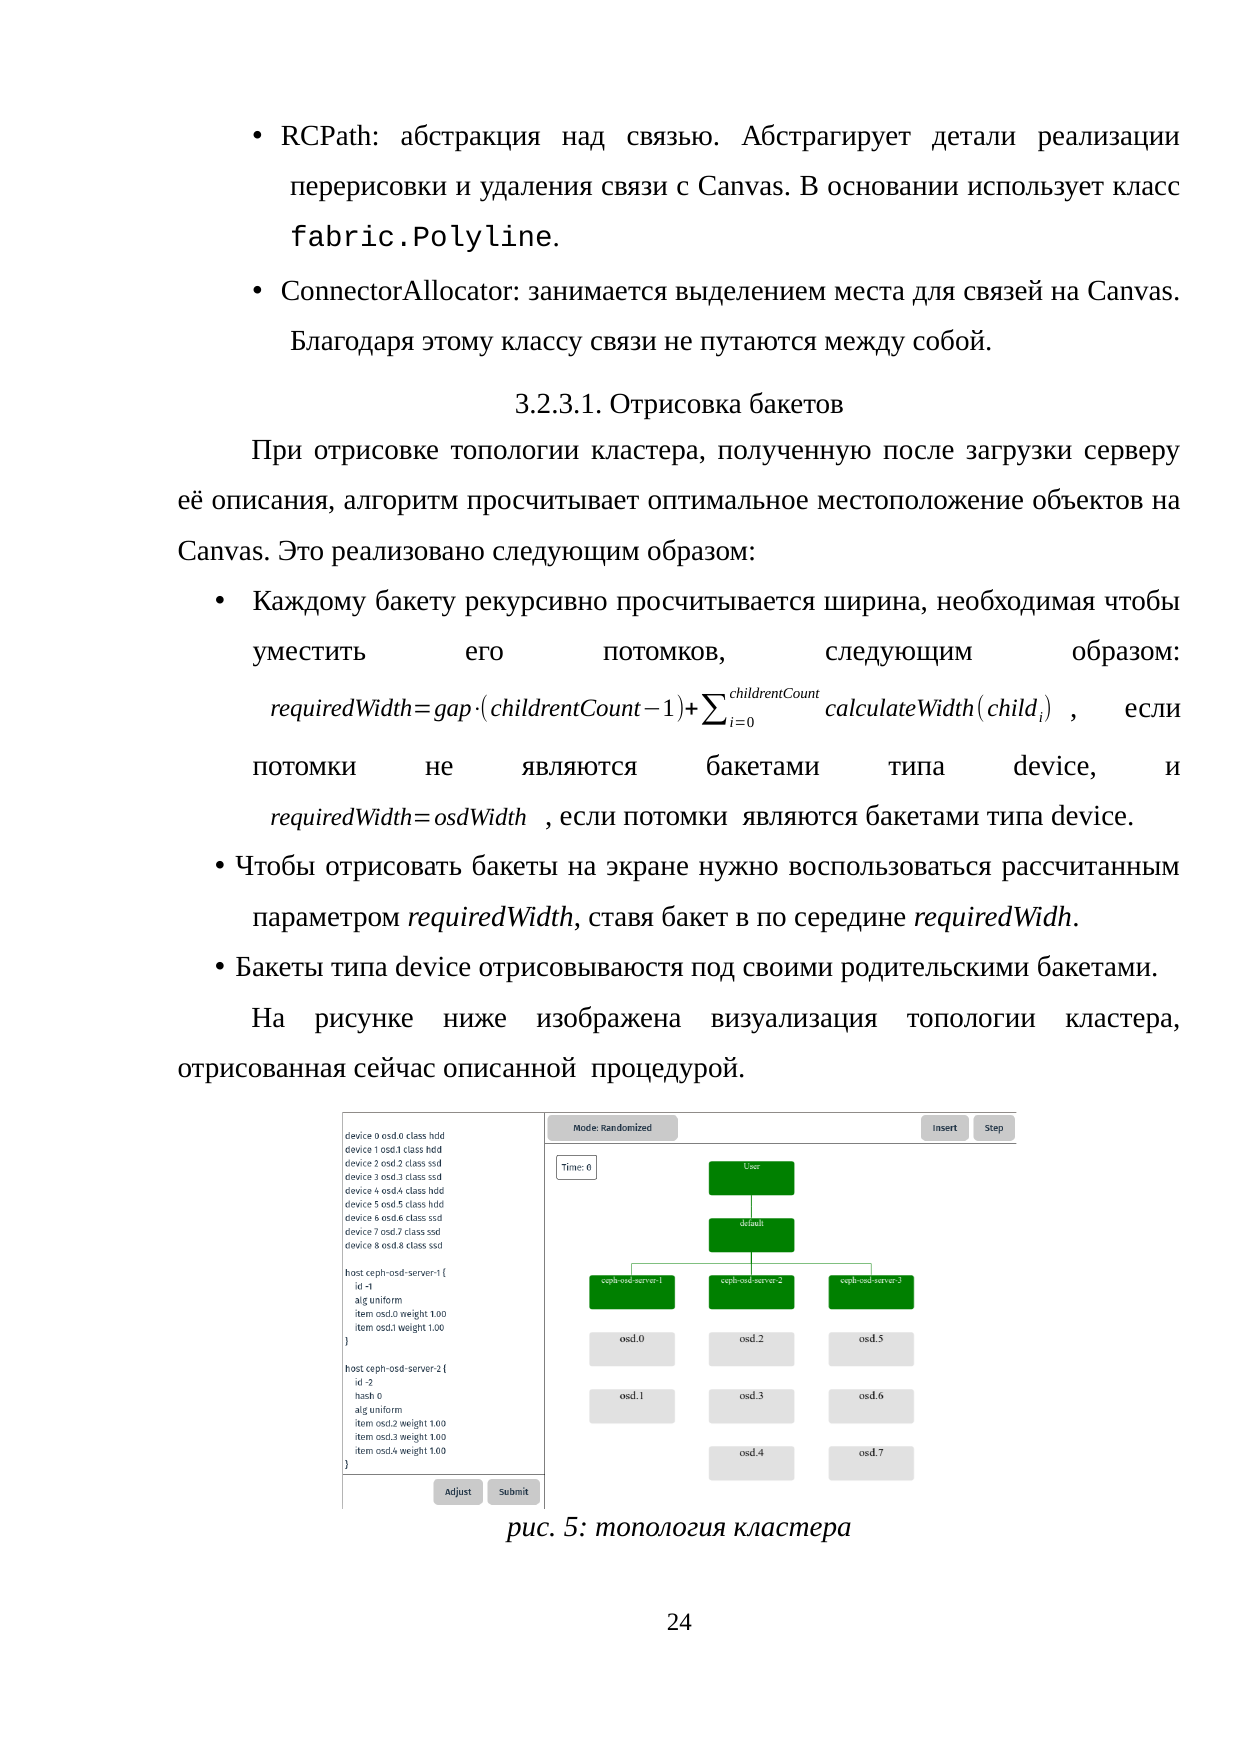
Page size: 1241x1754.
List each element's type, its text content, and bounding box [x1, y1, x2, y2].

list ConnectorAllocator: занимается выделением места для связей на Canvas. Благодаря этому классу связи не путаются между собой. [252, 273, 1181, 357]
text рис. 5: топология кластера [342, 1509, 1016, 1542]
list Каждому бакету рекурсивно просчитывается ширина, необходимая чтобы уместить его потомков, следующим образом: , если потомки не являются бакетами типа device, и , если потомки являются бакетами типа device. [215, 583, 1181, 832]
list Чтобы отрисовать бакеты на экране нужно воспользоваться рассчитанным параметром requiredWidth, ставя бакет в по середине requiredWidh. [215, 848, 1181, 932]
list Бакеты типа device отрисовываюстя под своими родительскими бакетами. [215, 949, 1181, 983]
text При отрисовке топологии кластера, полученную после загрузки серверу её описания, алгоритм просчитывает оптимальное местоположение объектов на Canvas. Это реализовано следующим образом: [177, 432, 1181, 566]
subtitle Отрисовка бакетов [177, 386, 1181, 420]
picture [342, 1112, 1017, 1509]
list RCPath: абстракция над связью. Абстрагирует детали реализации перерисовки и удаления связи с Canvas. В основании использует класс fabric.Polyline. [252, 118, 1181, 255]
text На рисунке ниже изображена визуализация топологии кластера, отрисованная сейчас описанной процедурой. [177, 1000, 1181, 1083]
